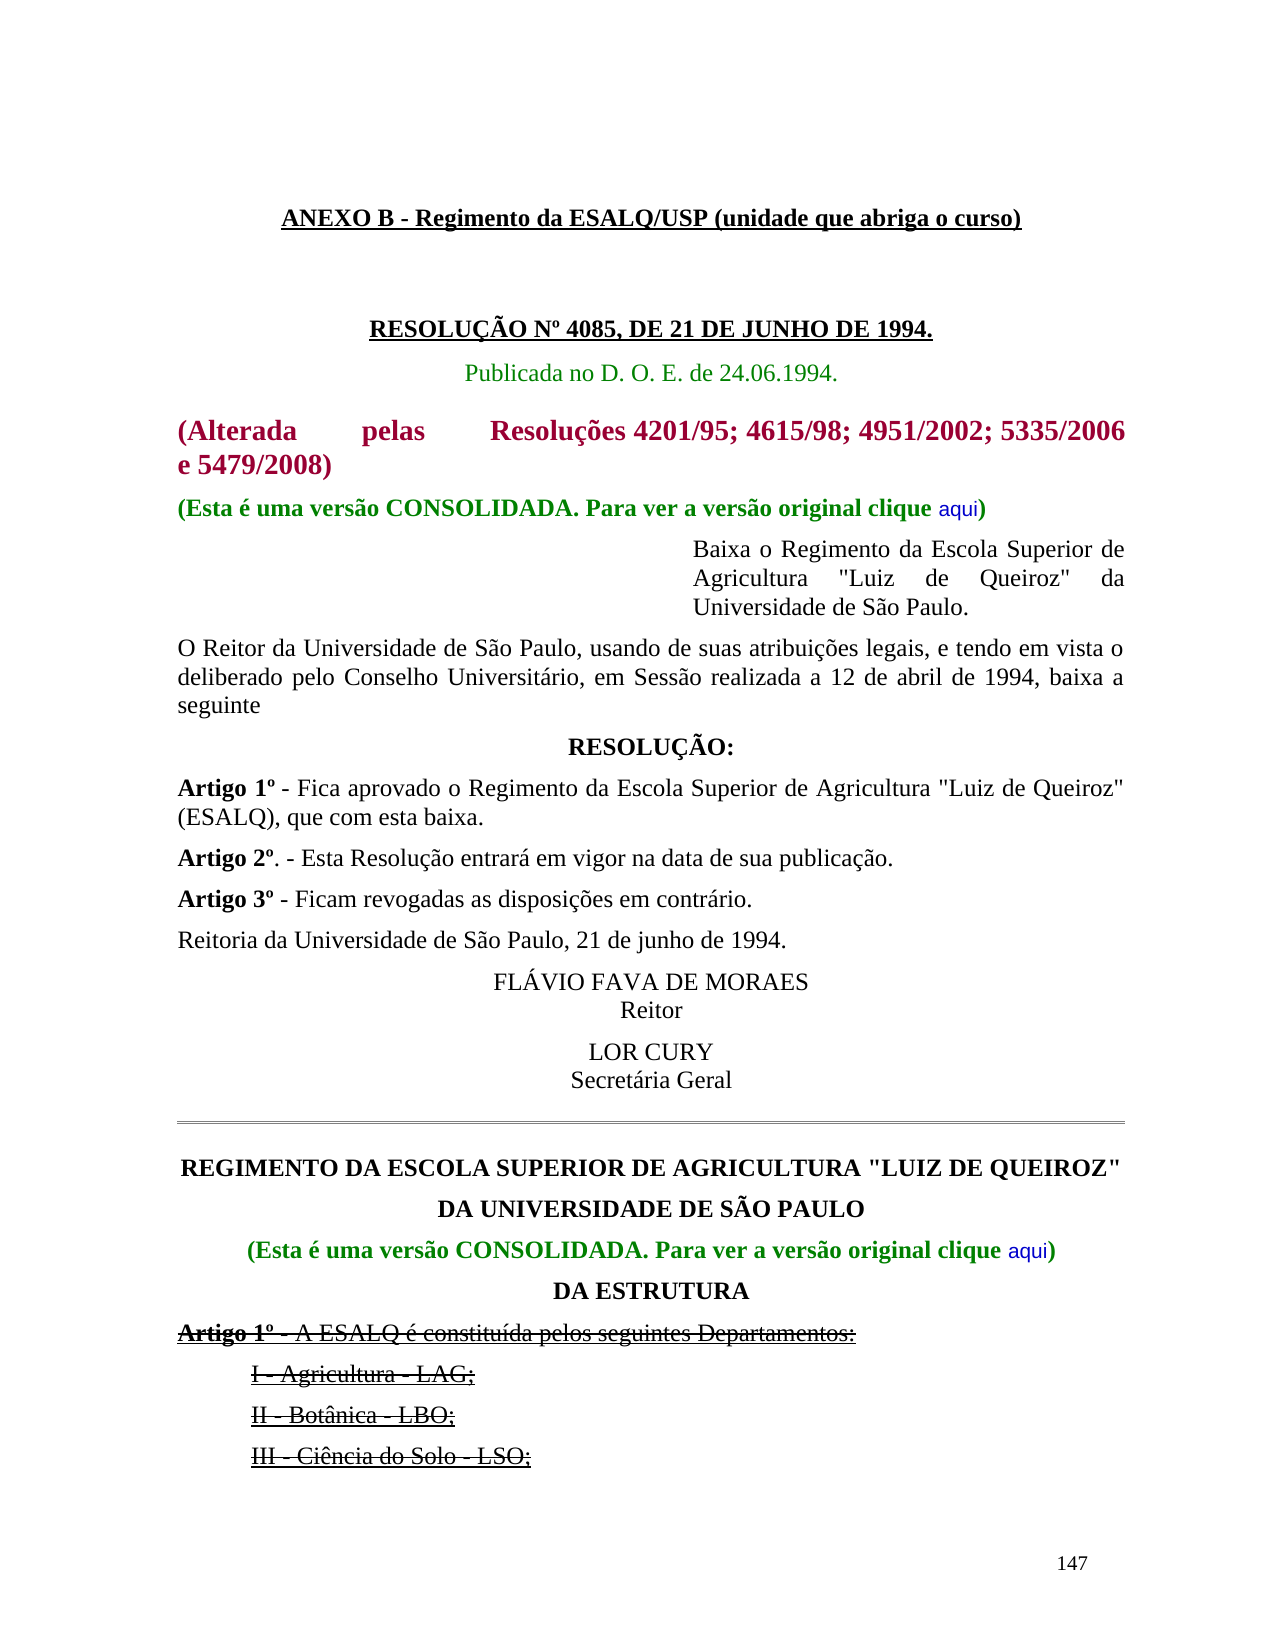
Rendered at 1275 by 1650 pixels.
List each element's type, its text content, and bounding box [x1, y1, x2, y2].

text ANEXO B - Regimento da ESALQ/USP (unidade que abriga o curso) [177, 203, 1125, 232]
text Reitoria da Universidade de São Paulo, 21 de junho de 1994. [177, 925, 1125, 954]
text LOR CURY Secretária Geral [177, 1037, 1125, 1094]
text Artigo 1º - Fica aprovado o Regimento da Escola Superior de Agricultura "Luiz de Queiroz" (ESALQ), que com esta baixa. [177, 773, 1125, 830]
text Artigo 2º. - Esta Resolução entrará em vigor na data de sua publicação. [177, 843, 1125, 872]
list Baixa o Regimento da Escola Superior de Agricultura "Luiz de Queiroz" da Universidade de São Paulo. [663, 534, 1125, 620]
text FLÁVIO FAVA DE MORAES Reitor [177, 967, 1125, 1024]
list II - Botânica - LBO; [221, 1400, 1125, 1429]
text Artigo 1º - A ESALQ é constituída pelos seguintes Departamentos: [177, 1318, 1125, 1346]
text (Esta é uma versão CONSOLIDADA. Para ver a versão original clique aqui) [177, 493, 1125, 522]
text RESOLUÇÃO: [177, 732, 1125, 760]
text RESOLUÇÃO Nº 4085, DE 21 DE JUNHO DE 1994. Publicada no D. O. E. de 24.06.1994. [177, 314, 1125, 386]
text (Esta é uma versão CONSOLIDADA. Para ver a versão original clique aqui) [177, 1235, 1125, 1264]
text O Reitor da Universidade de São Paulo, usando de suas atribuições legais, e tendo em vista o deliberado pelo Conselho Universitário, em Sessão realizada a 12 de abril de 1994, baixa a seguinte [177, 633, 1125, 719]
list III - Ciência do Solo - LSO; [221, 1441, 1125, 1470]
text DA UNIVERSIDADE DE SÃO PAULO [177, 1194, 1125, 1223]
text (Alterada pelas Resoluções 4201/95; 4615/98; 4951/2002; 5335/2006 e 5479/2008) [177, 413, 1125, 480]
text REGIMENTO DA ESCOLA SUPERIOR DE AGRICULTURA "LUIZ DE QUEIROZ" [177, 1153, 1125, 1181]
text Artigo 3º - Ficam revogadas as disposições em contrário. [177, 884, 1125, 913]
list I - Agricultura - LAG; [221, 1359, 1125, 1388]
text DA ESTRUTURA [177, 1276, 1125, 1305]
